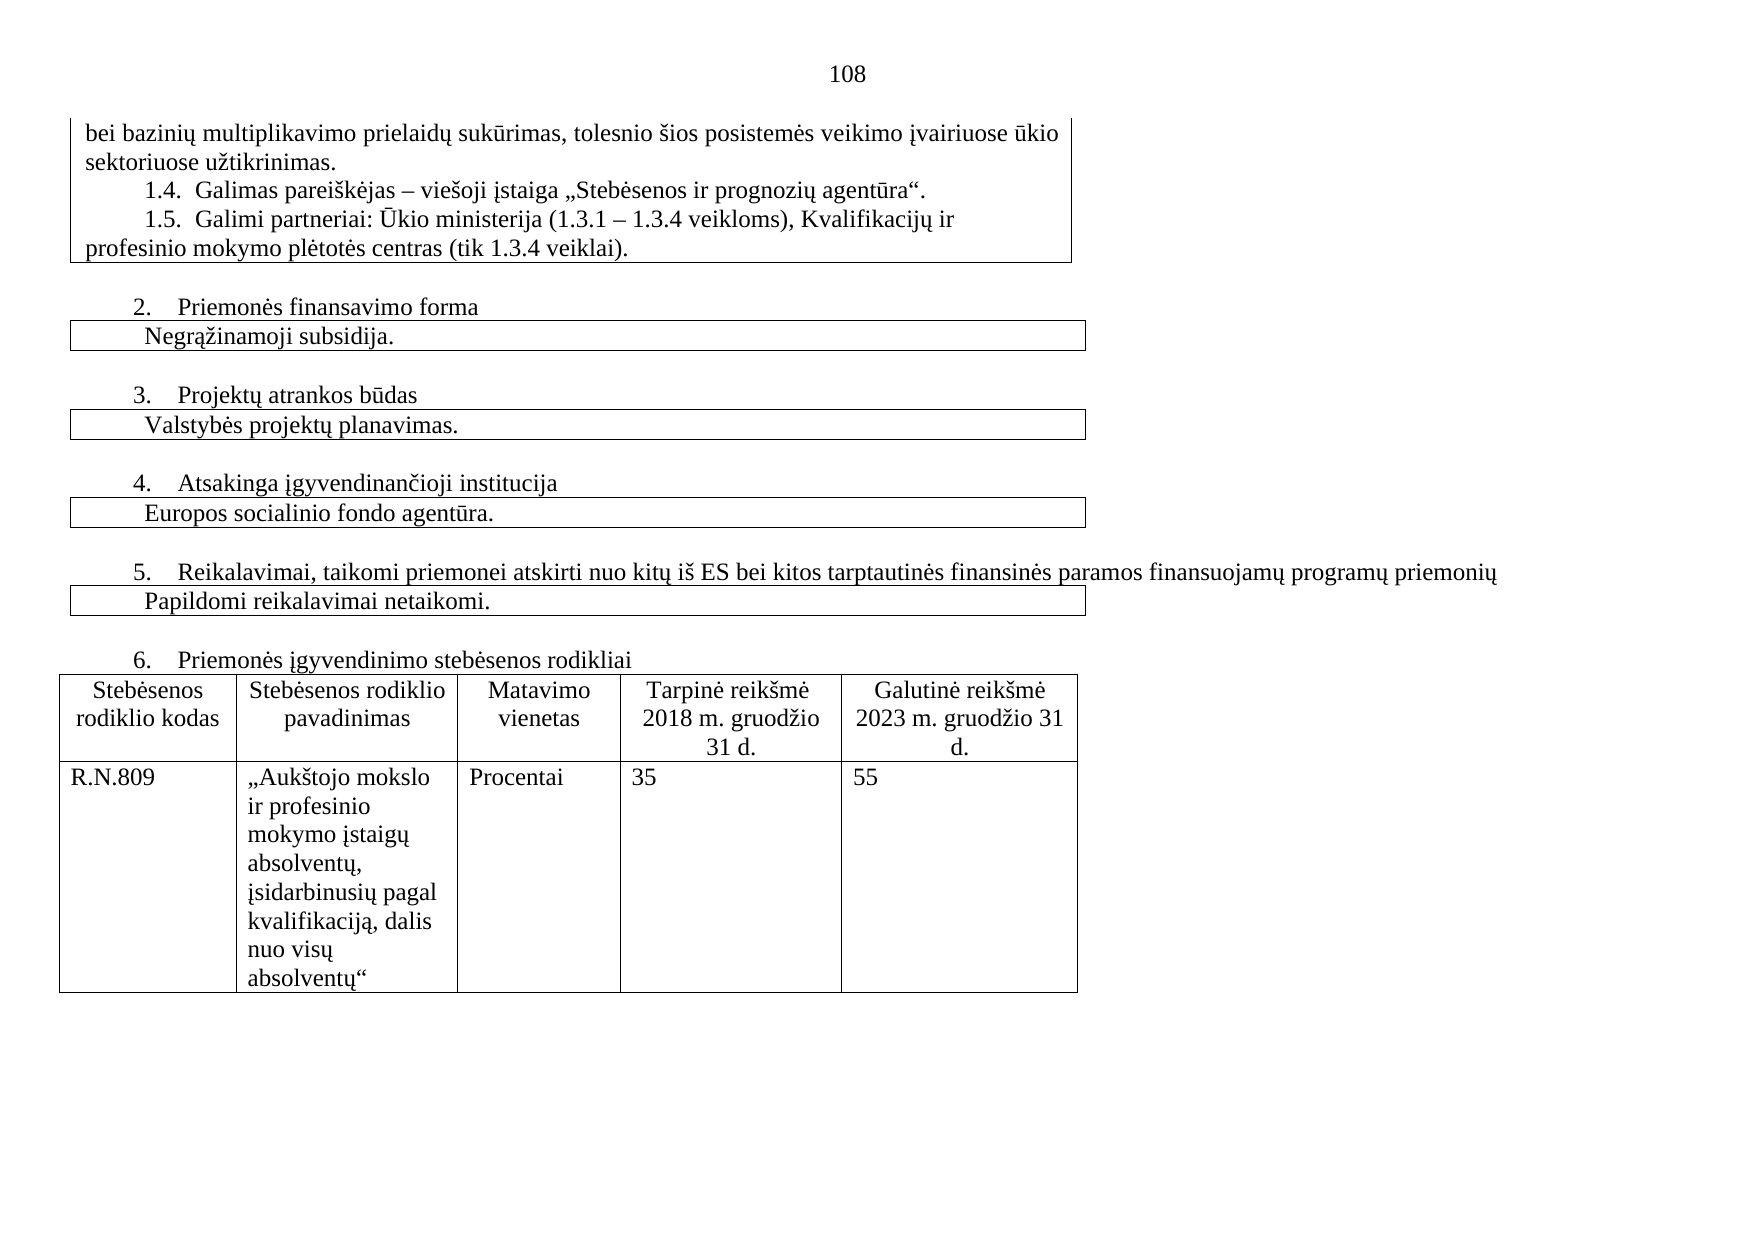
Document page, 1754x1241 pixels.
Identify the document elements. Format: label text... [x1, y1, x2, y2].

table_header Matavimo vienetas [458, 675, 620, 761]
table_header Tarpinė reikšmė 2018 m. gruodžio 31 d. [621, 675, 841, 761]
table_cell R.N.809 [60, 762, 236, 992]
table_header Stebėsenos rodiklio pavadinimas [237, 675, 457, 761]
table_header Papildomi reikalavimai netaikomi. [71, 586, 1085, 615]
table_header Valstybės projektų planavimas. [71, 410, 1085, 438]
text 2. Priemonės finansavimo forma [133, 292, 1636, 320]
table_cell „Aukštojo mokslo ir profesinio mokymo įstaigų absolventų, įsidarbinusių pagal kvalifikaciją, dalis nuo visų absolventų“ [237, 762, 457, 992]
table_cell Procentai [458, 762, 620, 992]
table_header Stebėsenos rodiklio kodas [60, 675, 236, 761]
table_cell 1.5. Galimi partneriai: Ūkio ministerija (1.3.1 – 1.3.4 veikloms), Kvalifikacijų ir profesinio mokymo plėtotės centras (tik 1.3.4 veiklai). [71, 204, 1071, 262]
table_header Galutinė reikšmė 2023 m. gruodžio 31 d. [842, 675, 1077, 761]
table_cell 1.4. Galimas pareiškėjas – viešoji įstaiga „Stebėsenos ir prognozių agentūra“. [71, 176, 1071, 204]
text 3. Projektų atrankos būdas [133, 380, 1636, 409]
table_cell 35 [621, 762, 841, 992]
table_cell bei bazinių multiplikavimo prielaidų sukūrimas, tolesnio šios posistemės veikimo įvairiuose ūkio sektoriuose užtikrinimas. [71, 118, 1071, 176]
text 5. Reikalavimai, taikomi priemonei atskirti nuo kitų iš ES bei kitos tarptautinės finansinės paramos finansuojamų programų priemonių [74, 557, 1636, 585]
text 6. Priemonės įgyvendinimo stebėsenos rodikliai [133, 645, 1636, 674]
table_cell 55 [842, 762, 1077, 992]
text 4. Atsakinga įgyvendinančioji institucija [133, 468, 1636, 497]
table_header Negrąžinamoji subsidija. [71, 321, 1085, 350]
table_header Europos socialinio fondo agentūra. [71, 498, 1085, 527]
